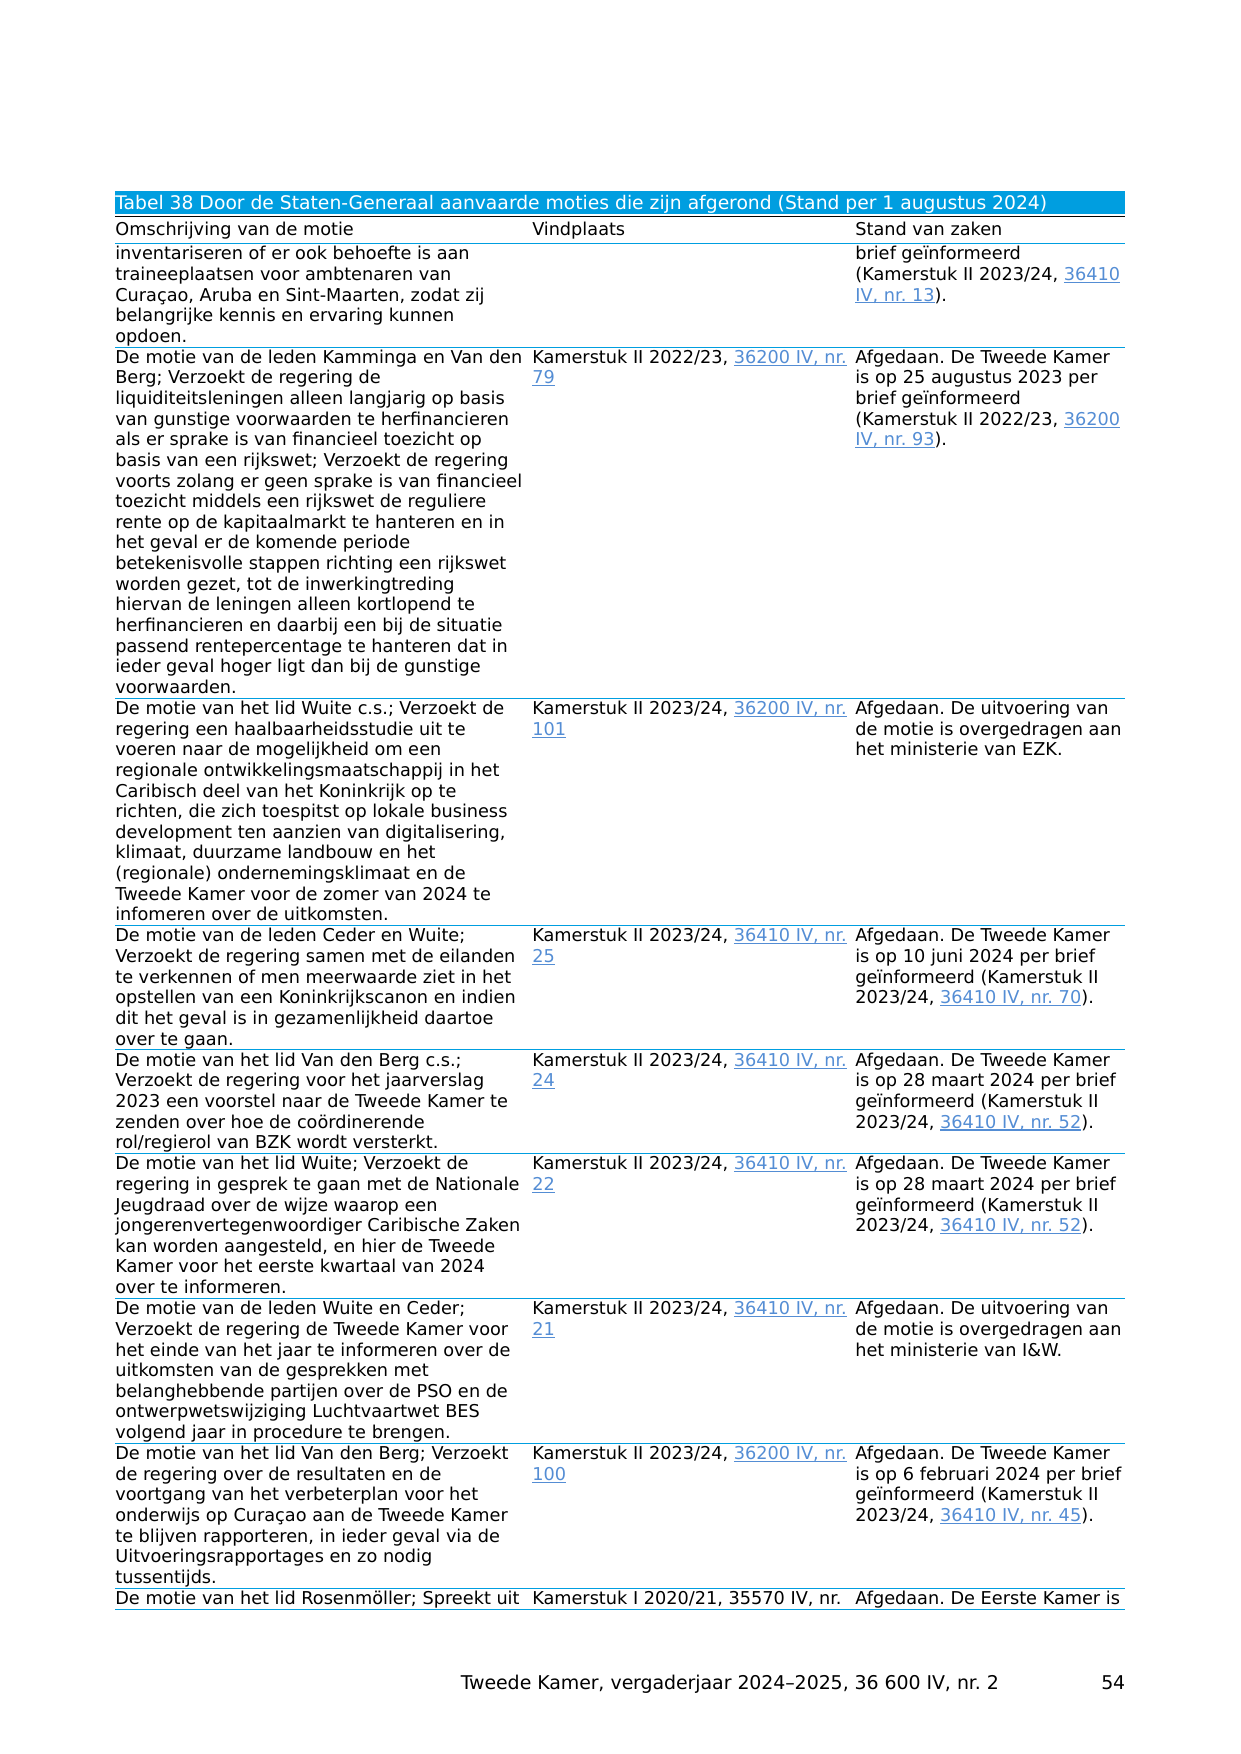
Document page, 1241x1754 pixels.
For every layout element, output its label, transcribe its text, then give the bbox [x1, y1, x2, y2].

table_cell De motie van de leden Wuite en Ceder; Verzoekt de regering de Tweede Kamer voor het einde van het jaar te informeren over de uitkomsten van de gesprekken met belanghebbende partijen over de PSO en de ontwerpwetswijziging Luchtvaartwet BES volgend jaar in procedure te brengen. [115, 1299, 529, 1443]
table_cell De motie van de leden Kamminga en Van den Berg; Verzoekt de regering de liquiditeitsleningen alleen langjarig op basis van gunstige voorwaarden te herfinancieren als er sprake is van financieel toezicht op basis van een rijkswet; Verzoekt de regering voorts zolang er geen sprake is van financieel toezicht middels een rijkswet de reguliere rente op de kapitaalmarkt te hanteren en in het geval er de komende periode betekenisvolle stappen richting een rijkswet worden gezet, tot de inwerkingtreding hiervan de leningen alleen kortlopend te herfinancieren en daarbij een bij de situatie passend rentepercentage te hanteren dat in ieder geval hoger ligt dan bij de gunstige voorwaarden. [115, 348, 529, 697]
table_cell Afgedaan. De Eerste Kamer is [852, 1589, 1125, 1609]
table_cell De motie van het lid Van den Berg; Verzoekt de regering over de resultaten en de voortgang van het verbeterplan voor het onderwijs op Curaçao aan de Tweede Kamer te blijven rapporteren, in ieder geval via de Uitvoeringsrapportages en zo nodig tussentijds. [115, 1444, 529, 1587]
table_cell Afgedaan. De Tweede Kamer is op 28 maart 2024 per brief geïnformeerd (Kamerstuk II 2023/24, 36410 IV, nr. 52). [852, 1050, 1125, 1153]
table_cell De motie van het lid Wuite; Verzoekt de regering in gesprek te gaan met de Nationale Jeugdraad over de wijze waarop een jongerenvertegenwoordiger Caribische Zaken kan worden aangesteld, en hier de Tweede Kamer voor het eerste kwartaal van 2024 over te informeren. [115, 1154, 529, 1298]
table_cell Omschrijving van de motie [115, 217, 529, 243]
table_cell inventariseren of er ook behoefte is aan traineeplaatsen voor ambtenaren van Curaçao, Aruba en Sint-Maarten, zodat zij belangrijke kennis en ervaring kunnen opdoen. [115, 244, 529, 346]
table_cell Kamerstuk II 2023/24, 36200 IV, nr. 101 [529, 699, 852, 925]
table_cell Afgedaan. De Tweede Kamer is op 10 juni 2024 per brief geïnformeerd (Kamerstuk II 2023/24, 36410 IV, nr. 70). [852, 926, 1125, 1049]
table_cell Kamerstuk II 2023/24, 36410 IV, nr. 25 [529, 926, 852, 1049]
table_cell [529, 244, 852, 346]
table_cell Kamerstuk I 2020/21, 35570 IV, nr. [529, 1589, 852, 1609]
table_cell De motie van het lid Wuite c.s.; Verzoekt de regering een haalbaarheidsstudie uit te voeren naar de mogelijkheid om een regionale ontwikkelingsmaatschappij in het Caribisch deel van het Koninkrijk op te richten, die zich toespitst op lokale business development ten aanzien van digitalisering, klimaat, duurzame landbouw en het (regionale) ondernemingsklimaat en de Tweede Kamer voor de zomer van 2024 te infomeren over de uitkomsten. [115, 699, 529, 925]
table_cell Vindplaats [529, 217, 852, 243]
table_cell Afgedaan. De uitvoering van de motie is overgedragen aan het ministerie van EZK. [852, 699, 1125, 925]
table_cell Kamerstuk II 2023/24, 36410 IV, nr. 22 [529, 1154, 852, 1298]
table_cell Kamerstuk II 2022/23, 36200 IV, nr. 79 [529, 348, 852, 697]
table_cell Afgedaan. De Tweede Kamer is op 25 augustus 2023 per brief geïnformeerd (Kamerstuk II 2022/23, 36200 IV, nr. 93). [852, 348, 1125, 697]
table_cell Kamerstuk II 2023/24, 36410 IV, nr. 24 [529, 1050, 852, 1153]
table_cell Afgedaan. De Tweede Kamer is op 28 maart 2024 per brief geïnformeerd (Kamerstuk II 2023/24, 36410 IV, nr. 52). [852, 1154, 1125, 1298]
table_cell Afgedaan. De uitvoering van de motie is overgedragen aan het ministerie van I&W. [852, 1299, 1125, 1443]
table_cell De motie van het lid Rosenmöller; Spreekt uit [115, 1589, 529, 1609]
table_cell Afgedaan. De Tweede Kamer is op 6 februari 2024 per brief geïnformeerd (Kamerstuk II 2023/24, 36410 IV, nr. 45). [852, 1444, 1125, 1587]
table_cell De motie van de leden Ceder en Wuite; Verzoekt de regering samen met de eilanden te verkennen of men meerwaarde ziet in het opstellen van een Koninkrijkscanon en indien dit het geval is in gezamenlijkheid daartoe over te gaan. [115, 926, 529, 1049]
table_cell Kamerstuk II 2023/24, 36200 IV, nr. 100 [529, 1444, 852, 1587]
table_cell Kamerstuk II 2023/24, 36410 IV, nr. 21 [529, 1299, 852, 1443]
table_cell De motie van het lid Van den Berg c.s.; Verzoekt de regering voor het jaarverslag 2023 een voorstel naar de Tweede Kamer te zenden over hoe de coördinerende rol/regierol van BZK wordt versterkt. [115, 1050, 529, 1153]
table_cell brief geïnformeerd (Kamerstuk II 2023/24, 36410 IV, nr. 13). [852, 244, 1125, 346]
table_cell Stand van zaken [852, 217, 1125, 243]
